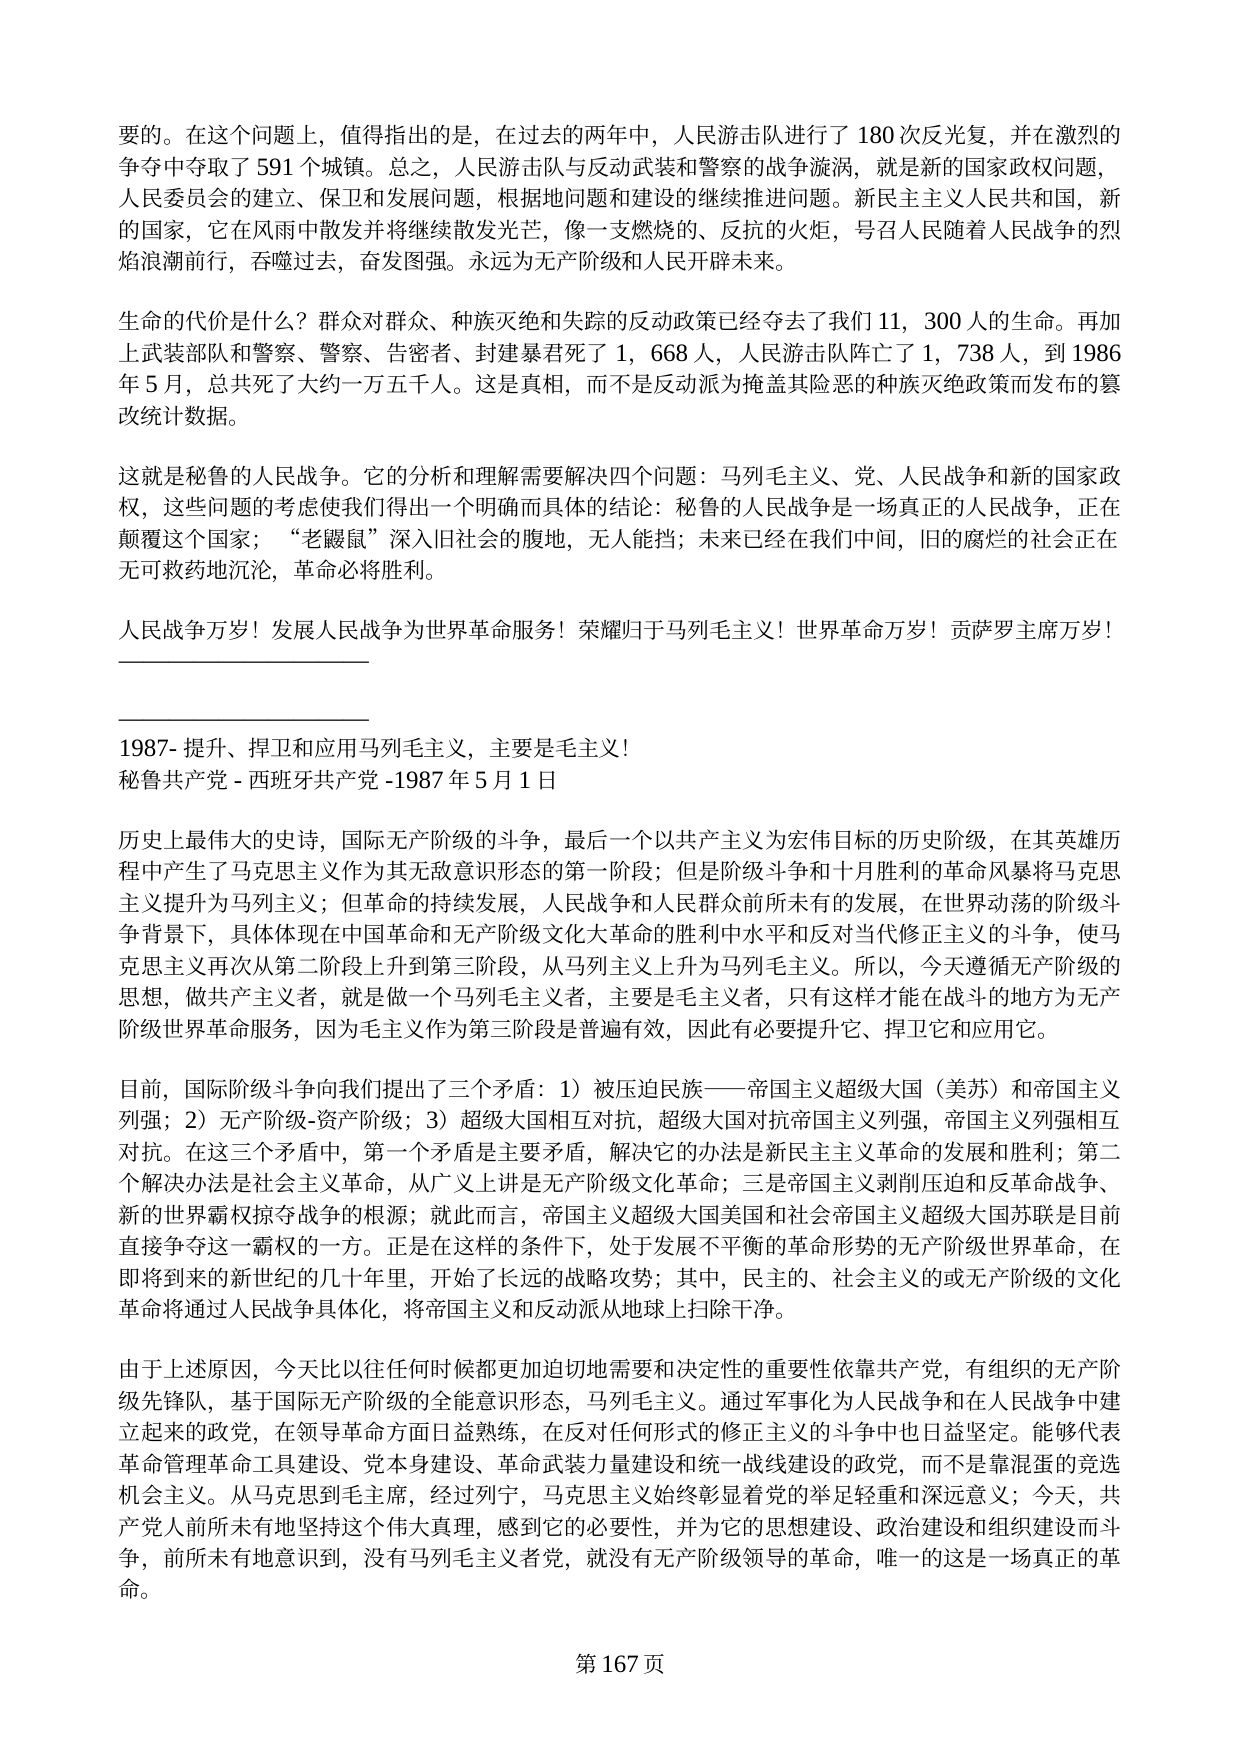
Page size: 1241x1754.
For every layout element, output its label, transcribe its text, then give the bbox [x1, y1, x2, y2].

text 秘鲁共产党 - 西班牙共产党 -1987年5月1日 [118, 763, 1122, 794]
text 由于上述原因，今天比以往任何时候都更加迫切地需要和决定性的重要性依靠共产党，有组织的无产阶级先锋队，基于国际无产阶级的全能意识形态，马列毛主义。通过军事化为人民战争和在人民战争中建立起来的政党，在领导革命方面日益熟练，在反对任何形式的修正主义的斗争中也日益坚定。能够代表革命管理革命工具建设、党本身建设、革命武装力量建设和统一战线建设的政党，而不是靠混蛋的竞选机会主义。从马克思到毛主席，经过列宁，马克思主义始终彰显着党的举足轻重和深远意义；今天，共产党人前所未有地坚持这个伟大真理，感到它的必要性，并为它的思想建设、政治建设和组织建设而斗争，前所未有地意识到，没有马列毛主义者党，就没有无产阶级领导的革命，唯一的这是一场真正的革命。 [118, 1352, 1122, 1604]
text 要的。在这个问题上，值得指出的是，在过去的两年中，人民游击队进行了180次反光复，并在激烈的争夺中夺取了591个城镇。总之，人民游击队与反动武装和警察的战争漩涡，就是新的国家政权问题，人民委员会的建立、保卫和发展问题，根据地问题和建设的继续推进问题。新民主主义人民共和国，新的国家，它在风雨中散发并将继续散发光芒，像一支燃烧的、反抗的火炬，号召人民随着人民战争的烈焰浪潮前行，吞噬过去，奋发图强。永远为无产阶级和人民开辟未来。 [118, 118, 1122, 276]
text 生命的代价是什么？群众对群众、种族灭绝和失踪的反动政策已经夺去了我们11，300人的生命。再加上武装部队和警察、警察、告密者、封建暴君死了1，668人，人民游击队阵亡了1，738人，到1986年5月，总共死了大约一万五千人。这是真相，而不是反动派为掩盖其险恶的种族灭绝政策而发布的篡改统计数据。 [118, 304, 1122, 430]
text 人民战争万岁！发展人民战争为世界革命服务！荣耀归于马列毛主义！世界革命万岁！贡萨罗主席万岁！ [118, 614, 1122, 645]
text 1987- 提升、捍卫和应用马列毛主义，主要是毛主义！ [118, 731, 1122, 763]
text —————————— [118, 645, 1122, 674]
text —————————— [118, 703, 1122, 731]
text 这就是秘鲁的人民战争。它的分析和理解需要解决四个问题：马列毛主义、党、人民战争和新的国家政权，这些问题的考虑使我们得出一个明确而具体的结论：秘鲁的人民战争是一场真正的人民战争，正在颠覆这个国家； “老鼹鼠”深入旧社会的腹地，无人能挡；未来已经在我们中间，旧的腐烂的社会正在无可救药地沉沦，革命必将胜利。 [118, 459, 1122, 585]
text 目前，国际阶级斗争向我们提出了三个矛盾：1）被压迫民族——帝国主义超级大国（美苏）和帝国主义列强；2）无产阶级-资产阶级；3）超级大国相互对抗，超级大国对抗帝国主义列强，帝国主义列强相互对抗。在这三个矛盾中，第一个矛盾是主要矛盾，解决它的办法是新民主主义革命的发展和胜利；第二个解决办法是社会主义革命，从广义上讲是无产阶级文化革命；三是帝国主义剥削压迫和反革命战争、新的世界霸权掠夺战争的根源；就此而言，帝国主义超级大国美国和社会帝国主义超级大国苏联是目前直接争夺这一霸权的一方。正是在这样的条件下，处于发展不平衡的革命形势的无产阶级世界革命，在即将到来的新世纪的几十年里，开始了长远的战略攻势；其中，民主的、社会主义的或无产阶级的文化革命将通过人民战争具体化，将帝国主义和反动派从地球上扫除干净。 [118, 1072, 1122, 1324]
text 历史上最伟大的史诗，国际无产阶级的斗争，最后一个以共产主义为宏伟目标的历史阶级，在其英雄历程中产生了马克思主义作为其无敌意识形态的第一阶段；但是阶级斗争和十月胜利的革命风暴将马克思主义提升为马列主义；但革命的持续发展，人民战争和人民群众前所未有的发展，在世界动荡的阶级斗争背景下，具体体现在中国革命和无产阶级文化大革命的胜利中水平和反对当代修正主义的斗争，使马克思主义再次从第二阶段上升到第三阶段，从马列主义上升为马列毛主义。所以，今天遵循无产阶级的思想，做共产主义者，就是做一个马列毛主义者，主要是毛主义者，只有这样才能在战斗的地方为无产阶级世界革命服务，因为毛主义作为第三阶段是普遍有效，因此有必要提升它、捍卫它和应用它。 [118, 823, 1122, 1043]
